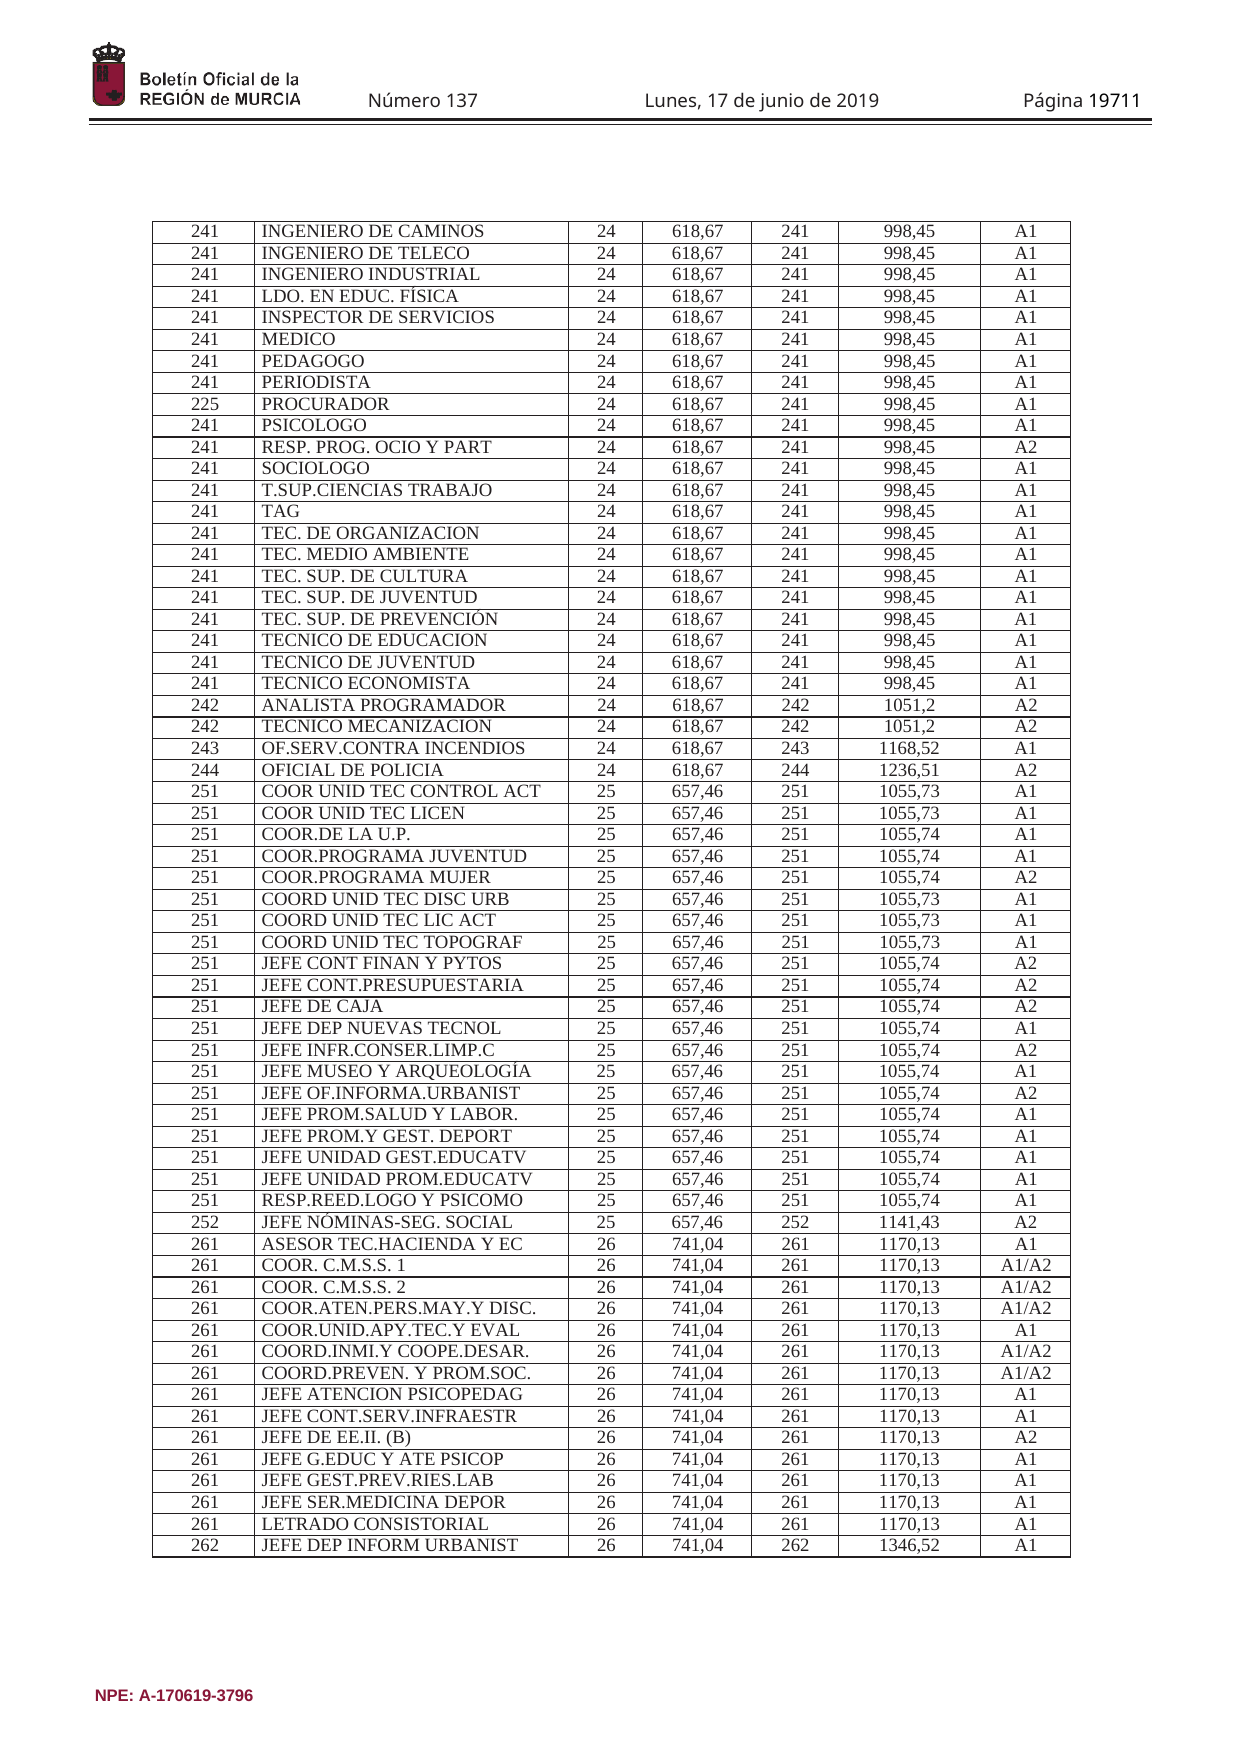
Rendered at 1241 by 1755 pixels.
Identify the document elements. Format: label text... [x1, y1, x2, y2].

table_cell JEFE PROM.Y GEST. DEPORT [255, 1127, 568, 1147]
table_cell 998,45 [839, 244, 980, 264]
table_cell 25 [569, 1084, 642, 1104]
table_cell JEFE OF.INFORMA.URBANIST [255, 1084, 568, 1104]
table_cell A1 [981, 825, 1070, 846]
table_cell ASESOR TEC.HACIENDA Y EC [255, 1234, 568, 1255]
table_cell 241 [153, 330, 254, 350]
table_cell A1 [981, 782, 1070, 802]
table_cell JEFE UNIDAD PROM.EDUCATV [255, 1170, 568, 1190]
table_cell COOR. C.M.S.S. 1 [255, 1256, 568, 1276]
table_cell 241 [752, 481, 838, 501]
table_cell 657,46 [643, 998, 751, 1018]
table_cell 251 [153, 825, 254, 846]
table_cell 998,45 [839, 265, 980, 286]
table_cell A1 [981, 1407, 1070, 1427]
table_cell 741,04 [643, 1342, 751, 1363]
table_cell 618,67 [643, 244, 751, 264]
table_cell 741,04 [643, 1536, 751, 1556]
table_cell OF.SERV.CONTRA INCENDIOS [255, 739, 568, 759]
table_cell 998,45 [839, 287, 980, 307]
table_cell 251 [153, 890, 254, 910]
table_cell 741,04 [643, 1256, 751, 1276]
table_cell A2 [981, 696, 1070, 716]
table_cell 244 [752, 760, 838, 781]
table_cell 261 [153, 1493, 254, 1513]
table_cell COOR.ATEN.PERS.MAY.Y DISC. [255, 1299, 568, 1319]
table_cell 657,46 [643, 933, 751, 953]
table_cell 1168,52 [839, 739, 980, 759]
table_cell 1170,13 [839, 1514, 980, 1535]
table_cell 261 [752, 1428, 838, 1449]
table_cell 241 [752, 244, 838, 264]
table_cell 1055,74 [839, 1041, 980, 1061]
table_cell 998,45 [839, 567, 980, 587]
table_cell 24 [569, 265, 642, 286]
table_cell 998,45 [839, 330, 980, 350]
table_cell 261 [752, 1514, 838, 1535]
table_cell A2 [981, 1213, 1070, 1233]
table_cell PROCURADOR [255, 394, 568, 415]
table_cell 998,45 [839, 631, 980, 652]
table_cell INSPECTOR DE SERVICIOS [255, 308, 568, 329]
table_cell 1055,73 [839, 911, 980, 932]
table_cell 1170,13 [839, 1321, 980, 1341]
table_cell 25 [569, 911, 642, 932]
table_cell 26 [569, 1536, 642, 1556]
table_cell A1 [981, 545, 1070, 566]
table_cell A1 [981, 1321, 1070, 1341]
table_cell 657,46 [643, 804, 751, 824]
table_cell PEDAGOGO [255, 351, 568, 372]
table_cell COORD.INMI.Y COOPE.DESAR. [255, 1342, 568, 1363]
table_cell A1 [981, 1514, 1070, 1535]
table_cell COOR UNID TEC CONTROL ACT [255, 782, 568, 802]
table_cell A1 [981, 1148, 1070, 1169]
table_cell A2 [981, 760, 1070, 781]
table_cell JEFE PROM.SALUD Y LABOR. [255, 1105, 568, 1126]
table_cell JEFE CONT.SERV.INFRAESTR [255, 1407, 568, 1427]
table_cell 241 [153, 674, 254, 695]
table_cell A2 [981, 998, 1070, 1018]
table_cell 618,67 [643, 438, 751, 458]
table_cell 741,04 [643, 1493, 751, 1513]
table_cell 24 [569, 545, 642, 566]
table_cell TECNICO ECONOMISTA [255, 674, 568, 695]
table_header 241 [153, 222, 254, 243]
table_cell 1170,13 [839, 1428, 980, 1449]
table_cell 241 [752, 631, 838, 652]
table_cell 261 [153, 1450, 254, 1470]
table_cell 24 [569, 524, 642, 544]
table_cell COORD UNID TEC LIC ACT [255, 911, 568, 932]
table_cell 26 [569, 1299, 642, 1319]
table_cell JEFE GEST.PREV.RIES.LAB [255, 1471, 568, 1492]
table_cell 25 [569, 1127, 642, 1147]
table_cell 998,45 [839, 438, 980, 458]
table_cell 1055,74 [839, 847, 980, 867]
table_cell 261 [752, 1364, 838, 1384]
table_cell 241 [752, 459, 838, 479]
table_cell A1 [981, 1105, 1070, 1126]
table_cell 241 [153, 545, 254, 566]
table_cell 252 [153, 1213, 254, 1233]
table_cell 251 [153, 847, 254, 867]
table_cell 261 [153, 1342, 254, 1363]
table_cell 251 [752, 782, 838, 802]
table_cell 998,45 [839, 588, 980, 609]
table_cell 26 [569, 1514, 642, 1535]
table_cell 26 [569, 1471, 642, 1492]
table_cell A1 [981, 567, 1070, 587]
table_cell A1 [981, 653, 1070, 673]
table_cell 241 [153, 265, 254, 286]
table_cell 252 [752, 1213, 838, 1233]
table_cell 241 [153, 351, 254, 372]
table_cell 25 [569, 1041, 642, 1061]
table_cell 251 [752, 1041, 838, 1061]
table_cell 1170,13 [839, 1364, 980, 1384]
table_cell A1 [981, 330, 1070, 350]
table_cell 1055,73 [839, 804, 980, 824]
table_cell 251 [752, 1084, 838, 1104]
table_cell A1/A2 [981, 1364, 1070, 1384]
table_cell 1055,73 [839, 933, 980, 953]
table_cell 25 [569, 847, 642, 867]
table_cell 998,45 [839, 524, 980, 544]
table_cell 1055,74 [839, 1127, 980, 1147]
table_cell 26 [569, 1385, 642, 1406]
table_cell JEFE DE CAJA [255, 998, 568, 1018]
table_cell A1 [981, 416, 1070, 436]
table_cell 251 [153, 976, 254, 996]
table_cell 618,67 [643, 502, 751, 522]
table_cell 261 [153, 1256, 254, 1276]
table_cell 657,46 [643, 847, 751, 867]
table_cell JEFE SER.MEDICINA DEPOR [255, 1493, 568, 1513]
table_cell 261 [153, 1407, 254, 1427]
table_cell A2 [981, 438, 1070, 458]
table_cell 261 [752, 1493, 838, 1513]
table_cell 251 [153, 1191, 254, 1212]
table_cell 657,46 [643, 1019, 751, 1039]
table_cell 24 [569, 394, 642, 415]
table_cell TECNICO DE EDUCACION [255, 631, 568, 652]
table_cell 241 [752, 567, 838, 587]
table_cell 24 [569, 287, 642, 307]
table_cell 241 [752, 265, 838, 286]
table_cell 26 [569, 1234, 642, 1255]
table_cell 24 [569, 567, 642, 587]
table_cell 261 [752, 1278, 838, 1298]
table_cell 1170,13 [839, 1342, 980, 1363]
table_cell A2 [981, 954, 1070, 975]
table_cell 251 [752, 1105, 838, 1126]
table_cell A1 [981, 1450, 1070, 1470]
table_cell A1 [981, 351, 1070, 372]
table_cell 26 [569, 1364, 642, 1384]
table_cell 241 [153, 308, 254, 329]
table_cell 262 [153, 1536, 254, 1556]
table_cell 251 [153, 1105, 254, 1126]
table_cell A1 [981, 481, 1070, 501]
table_cell 741,04 [643, 1385, 751, 1406]
table_cell 251 [153, 782, 254, 802]
table_cell 25 [569, 890, 642, 910]
table_cell 251 [153, 1062, 254, 1083]
table_cell 741,04 [643, 1364, 751, 1384]
table_cell 261 [153, 1321, 254, 1341]
table_cell 1346,52 [839, 1536, 980, 1556]
table_cell 241 [752, 524, 838, 544]
table_cell ANALISTA PROGRAMADOR [255, 696, 568, 716]
table_cell 241 [153, 481, 254, 501]
table_cell 741,04 [643, 1321, 751, 1341]
table_cell 998,45 [839, 674, 980, 695]
table_cell TECNICO DE JUVENTUD [255, 653, 568, 673]
table_header 998,45 [839, 222, 980, 243]
table_cell TEC. SUP. DE JUVENTUD [255, 588, 568, 609]
table_cell LDO. EN EDUC. FÍSICA [255, 287, 568, 307]
table_cell 24 [569, 588, 642, 609]
table_cell 261 [153, 1428, 254, 1449]
table_cell 657,46 [643, 1084, 751, 1104]
table_cell A1 [981, 588, 1070, 609]
table_cell 741,04 [643, 1450, 751, 1470]
table_cell 1051,2 [839, 718, 980, 738]
table_cell 251 [153, 1148, 254, 1169]
table_cell 657,46 [643, 1041, 751, 1061]
table_cell 24 [569, 502, 642, 522]
table_cell A1 [981, 610, 1070, 630]
table_cell 261 [752, 1321, 838, 1341]
table_cell 998,45 [839, 610, 980, 630]
table_cell 1055,74 [839, 998, 980, 1018]
table_cell 618,67 [643, 588, 751, 609]
table_cell PERIODISTA [255, 373, 568, 393]
table_cell 618,67 [643, 351, 751, 372]
table_cell 241 [752, 287, 838, 307]
table_cell 241 [153, 631, 254, 652]
table_cell 26 [569, 1278, 642, 1298]
table_cell 618,67 [643, 739, 751, 759]
table_cell 251 [752, 1127, 838, 1147]
table_cell A1 [981, 287, 1070, 307]
table_cell 657,46 [643, 911, 751, 932]
table_cell A1 [981, 890, 1070, 910]
table_cell 24 [569, 351, 642, 372]
table_cell A1/A2 [981, 1278, 1070, 1298]
table_cell 1170,13 [839, 1450, 980, 1470]
table_cell 618,67 [643, 567, 751, 587]
table_cell 261 [153, 1234, 254, 1255]
table_cell 1055,74 [839, 825, 980, 846]
table_cell 251 [153, 911, 254, 932]
table_cell 251 [153, 868, 254, 889]
table_cell 998,45 [839, 481, 980, 501]
table_cell 243 [153, 739, 254, 759]
table_cell 24 [569, 416, 642, 436]
table_cell RESP.REED.LOGO Y PSICOMO [255, 1191, 568, 1212]
table_cell 618,67 [643, 308, 751, 329]
table_cell 251 [752, 998, 838, 1018]
table_cell 241 [752, 308, 838, 329]
table_cell 618,67 [643, 416, 751, 436]
table_cell A1 [981, 847, 1070, 867]
table_cell 241 [752, 502, 838, 522]
table_cell 618,67 [643, 373, 751, 393]
table_cell RESP. PROG. OCIO Y PART [255, 438, 568, 458]
table_cell 657,46 [643, 1062, 751, 1083]
table_cell JEFE DE EE.II. (B) [255, 1428, 568, 1449]
table_cell 242 [752, 696, 838, 716]
table_cell 741,04 [643, 1407, 751, 1427]
table_cell 241 [153, 244, 254, 264]
table_cell A2 [981, 1041, 1070, 1061]
table_cell 262 [752, 1536, 838, 1556]
table_cell 241 [153, 524, 254, 544]
table_cell COOR.DE LA U.P. [255, 825, 568, 846]
table_cell A1 [981, 933, 1070, 953]
table_cell JEFE NÓMINAS-SEG. SOCIAL [255, 1213, 568, 1233]
table_cell A1 [981, 1536, 1070, 1556]
table_cell 244 [153, 760, 254, 781]
table_cell 741,04 [643, 1278, 751, 1298]
table_header 618,67 [643, 222, 751, 243]
table_cell 741,04 [643, 1299, 751, 1319]
table_cell 251 [752, 1148, 838, 1169]
table_cell A2 [981, 1084, 1070, 1104]
table_cell 251 [153, 933, 254, 953]
table_cell A1 [981, 1127, 1070, 1147]
table_cell 657,46 [643, 1148, 751, 1169]
table_cell 657,46 [643, 1170, 751, 1190]
table_cell 261 [153, 1364, 254, 1384]
table_cell 241 [752, 351, 838, 372]
table_cell 618,67 [643, 610, 751, 630]
table_cell 618,67 [643, 760, 751, 781]
table_cell 998,45 [839, 394, 980, 415]
table_cell 261 [752, 1299, 838, 1319]
table_cell 998,45 [839, 653, 980, 673]
table_cell A1 [981, 1019, 1070, 1039]
table_cell 242 [153, 696, 254, 716]
table_header 24 [569, 222, 642, 243]
table_cell JEFE UNIDAD GEST.EDUCATV [255, 1148, 568, 1169]
table_cell 261 [153, 1278, 254, 1298]
table_cell 25 [569, 1148, 642, 1169]
table_cell 1055,73 [839, 782, 980, 802]
table_cell 24 [569, 373, 642, 393]
table_cell 657,46 [643, 782, 751, 802]
table_cell COORD.PREVEN. Y PROM.SOC. [255, 1364, 568, 1384]
table_cell 241 [752, 610, 838, 630]
table_cell 1055,74 [839, 1170, 980, 1190]
table_cell A1 [981, 674, 1070, 695]
table_cell JEFE G.EDUC Y ATE PSICOP [255, 1450, 568, 1470]
table_cell 24 [569, 739, 642, 759]
table_cell A1 [981, 265, 1070, 286]
table_cell MEDICO [255, 330, 568, 350]
table_cell 657,46 [643, 1191, 751, 1212]
table_cell 241 [752, 545, 838, 566]
table_cell 618,67 [643, 287, 751, 307]
table_cell 25 [569, 976, 642, 996]
table_cell COOR UNID TEC LICEN [255, 804, 568, 824]
table_cell 26 [569, 1493, 642, 1513]
table_cell 241 [153, 287, 254, 307]
table_cell A1 [981, 1385, 1070, 1406]
table_cell 618,67 [643, 653, 751, 673]
table_cell 26 [569, 1256, 642, 1276]
table_cell 25 [569, 998, 642, 1018]
table_cell 1055,74 [839, 954, 980, 975]
table_cell 998,45 [839, 351, 980, 372]
table_cell A1 [981, 373, 1070, 393]
table_cell 251 [752, 847, 838, 867]
table_cell 657,46 [643, 1105, 751, 1126]
table_cell 261 [752, 1234, 838, 1255]
table_cell 251 [752, 1170, 838, 1190]
table_cell A2 [981, 1428, 1070, 1449]
table_cell 251 [153, 1127, 254, 1147]
table_cell OFICIAL DE POLICIA [255, 760, 568, 781]
table_cell 251 [752, 976, 838, 996]
table_cell A1 [981, 1471, 1070, 1492]
table_cell TEC. DE ORGANIZACION [255, 524, 568, 544]
table_cell 1055,74 [839, 1084, 980, 1104]
table_cell 241 [153, 567, 254, 587]
table_cell 618,67 [643, 674, 751, 695]
table_cell PSICOLOGO [255, 416, 568, 436]
table_cell 25 [569, 804, 642, 824]
table_cell 251 [752, 804, 838, 824]
table_cell 24 [569, 459, 642, 479]
table_cell 251 [153, 998, 254, 1018]
table_cell 24 [569, 674, 642, 695]
table_cell 251 [153, 804, 254, 824]
table_cell 618,67 [643, 524, 751, 544]
table_cell 741,04 [643, 1234, 751, 1255]
table_cell INGENIERO INDUSTRIAL [255, 265, 568, 286]
table_cell A1 [981, 394, 1070, 415]
table_cell 26 [569, 1407, 642, 1427]
table_cell 1051,2 [839, 696, 980, 716]
table_cell 241 [153, 438, 254, 458]
table_cell 26 [569, 1450, 642, 1470]
table_cell 618,67 [643, 394, 751, 415]
table_cell 26 [569, 1428, 642, 1449]
table_cell 261 [752, 1385, 838, 1406]
table_cell A1 [981, 1493, 1070, 1513]
table_cell 657,46 [643, 825, 751, 846]
table_cell A1 [981, 1234, 1070, 1255]
table_cell 26 [569, 1321, 642, 1341]
table_cell 657,46 [643, 1213, 751, 1233]
table_cell A2 [981, 868, 1070, 889]
table_cell 251 [153, 1019, 254, 1039]
table_cell 24 [569, 610, 642, 630]
table_cell 618,67 [643, 265, 751, 286]
table_cell 25 [569, 1019, 642, 1039]
table_cell 657,46 [643, 868, 751, 889]
table_cell 241 [153, 459, 254, 479]
table_cell 251 [752, 1191, 838, 1212]
table_cell TAG [255, 502, 568, 522]
table_cell 25 [569, 825, 642, 846]
table_cell 243 [752, 739, 838, 759]
table_cell A1 [981, 1062, 1070, 1083]
table_cell 1170,13 [839, 1256, 980, 1276]
table_cell 1170,13 [839, 1493, 980, 1513]
table_cell 24 [569, 653, 642, 673]
table_cell TEC. SUP. DE PREVENCIÓN [255, 610, 568, 630]
table_cell JEFE DEP INFORM URBANIST [255, 1536, 568, 1556]
table_cell 618,67 [643, 696, 751, 716]
table_cell A1 [981, 459, 1070, 479]
table_cell 242 [752, 718, 838, 738]
table_cell 657,46 [643, 890, 751, 910]
table_cell 251 [752, 1062, 838, 1083]
table_cell COOR. C.M.S.S. 2 [255, 1278, 568, 1298]
table_cell COOR.PROGRAMA MUJER [255, 868, 568, 889]
table_cell 657,46 [643, 976, 751, 996]
table_cell 261 [752, 1471, 838, 1492]
table_cell A1 [981, 631, 1070, 652]
table_cell 1170,13 [839, 1299, 980, 1319]
table_cell COORD UNID TEC DISC URB [255, 890, 568, 910]
table_cell A1 [981, 911, 1070, 932]
table_cell SOCIOLOGO [255, 459, 568, 479]
table_cell A1 [981, 524, 1070, 544]
table_cell 618,67 [643, 631, 751, 652]
table_cell 241 [752, 674, 838, 695]
table_cell JEFE DEP NUEVAS TECNOL [255, 1019, 568, 1039]
table_cell 261 [153, 1385, 254, 1406]
table_cell JEFE MUSEO Y ARQUEOLOGÍA [255, 1062, 568, 1083]
table_cell 1170,13 [839, 1278, 980, 1298]
table_cell 741,04 [643, 1471, 751, 1492]
table_cell 24 [569, 631, 642, 652]
table_cell T.SUP.CIENCIAS TRABAJO [255, 481, 568, 501]
table_cell TECNICO MECANIZACION [255, 718, 568, 738]
table_cell 261 [153, 1471, 254, 1492]
table_cell 1170,13 [839, 1234, 980, 1255]
table_cell 1055,74 [839, 1062, 980, 1083]
table_cell 251 [752, 954, 838, 975]
table_cell 261 [752, 1256, 838, 1276]
table_cell 251 [752, 1019, 838, 1039]
table_cell 998,45 [839, 373, 980, 393]
table_cell 25 [569, 1105, 642, 1126]
table_cell 24 [569, 760, 642, 781]
table_cell 1055,74 [839, 1019, 980, 1039]
table_cell 1055,74 [839, 1105, 980, 1126]
table_cell A1 [981, 1191, 1070, 1212]
table_cell 1055,74 [839, 1191, 980, 1212]
table_cell 618,67 [643, 330, 751, 350]
table_cell COORD UNID TEC TOPOGRAF [255, 933, 568, 953]
table_cell 24 [569, 308, 642, 329]
table_cell 251 [153, 1084, 254, 1104]
table_cell 25 [569, 1213, 642, 1233]
table_cell 241 [752, 373, 838, 393]
table_cell 1236,51 [839, 760, 980, 781]
table_cell 1141,43 [839, 1213, 980, 1233]
table_cell A1/A2 [981, 1299, 1070, 1319]
table_cell A1 [981, 739, 1070, 759]
table_cell A1 [981, 1170, 1070, 1190]
table_cell 251 [752, 933, 838, 953]
table_cell 618,67 [643, 459, 751, 479]
table_cell 24 [569, 481, 642, 501]
table_cell 618,67 [643, 481, 751, 501]
table_cell 251 [153, 954, 254, 975]
table_cell 241 [153, 610, 254, 630]
table_cell 998,45 [839, 416, 980, 436]
table_cell 241 [752, 394, 838, 415]
table_cell 241 [153, 373, 254, 393]
table_cell INGENIERO DE TELECO [255, 244, 568, 264]
table_cell 998,45 [839, 308, 980, 329]
table_cell 24 [569, 244, 642, 264]
table_header 241 [752, 222, 838, 243]
table_cell 241 [752, 330, 838, 350]
table_cell 657,46 [643, 1127, 751, 1147]
table_cell A1/A2 [981, 1342, 1070, 1363]
table_cell LETRADO CONSISTORIAL [255, 1514, 568, 1535]
table_cell 25 [569, 1062, 642, 1083]
table_cell 241 [752, 588, 838, 609]
table_cell 1055,74 [839, 868, 980, 889]
table_cell COOR.UNID.APY.TEC.Y EVAL [255, 1321, 568, 1341]
table_cell 261 [752, 1342, 838, 1363]
table_header INGENIERO DE CAMINOS [255, 222, 568, 243]
table_cell COOR.PROGRAMA JUVENTUD [255, 847, 568, 867]
table_cell A1 [981, 244, 1070, 264]
table_cell 225 [153, 394, 254, 415]
table_cell 1055,74 [839, 976, 980, 996]
table_cell 241 [153, 502, 254, 522]
table_cell 1055,74 [839, 1148, 980, 1169]
table_cell 241 [153, 653, 254, 673]
table_cell 251 [752, 825, 838, 846]
table_cell 24 [569, 696, 642, 716]
table_cell 241 [752, 416, 838, 436]
table_cell 24 [569, 718, 642, 738]
table_cell 618,67 [643, 545, 751, 566]
table_cell 241 [752, 653, 838, 673]
table_cell 261 [153, 1299, 254, 1319]
table_cell A2 [981, 976, 1070, 996]
table_cell A1 [981, 804, 1070, 824]
table_cell TEC. MEDIO AMBIENTE [255, 545, 568, 566]
table_cell 261 [153, 1514, 254, 1535]
table_cell A1/A2 [981, 1256, 1070, 1276]
table_cell 741,04 [643, 1514, 751, 1535]
table_cell 24 [569, 438, 642, 458]
table_cell A1 [981, 502, 1070, 522]
table_cell 241 [153, 416, 254, 436]
table_cell 1170,13 [839, 1471, 980, 1492]
table_cell 251 [752, 911, 838, 932]
table_cell 261 [752, 1450, 838, 1470]
table_cell JEFE INFR.CONSER.LIMP.C [255, 1041, 568, 1061]
table_cell 998,45 [839, 459, 980, 479]
table_cell JEFE CONT FINAN Y PYTOS [255, 954, 568, 975]
table_cell 242 [153, 718, 254, 738]
table_cell 998,45 [839, 545, 980, 566]
table_cell 1170,13 [839, 1385, 980, 1406]
table_cell 25 [569, 782, 642, 802]
table_cell 251 [153, 1170, 254, 1190]
table_cell 24 [569, 330, 642, 350]
table_cell 241 [153, 588, 254, 609]
table_cell 1170,13 [839, 1407, 980, 1427]
table_cell 1055,73 [839, 890, 980, 910]
table_cell A2 [981, 718, 1070, 738]
table_cell 261 [752, 1407, 838, 1427]
table_cell JEFE CONT.PRESUPUESTARIA [255, 976, 568, 996]
table_cell 25 [569, 868, 642, 889]
table_cell 657,46 [643, 954, 751, 975]
table_cell A1 [981, 308, 1070, 329]
table_cell 25 [569, 1170, 642, 1190]
table_cell 25 [569, 1191, 642, 1212]
table_cell 25 [569, 954, 642, 975]
table_cell 25 [569, 933, 642, 953]
table_cell 618,67 [643, 718, 751, 738]
table_cell 998,45 [839, 502, 980, 522]
table_cell 26 [569, 1342, 642, 1363]
table_cell 241 [752, 438, 838, 458]
table_header A1 [981, 222, 1070, 243]
table_cell 251 [153, 1041, 254, 1061]
table_cell TEC. SUP. DE CULTURA [255, 567, 568, 587]
table_cell 251 [752, 868, 838, 889]
table_cell 251 [752, 890, 838, 910]
table_cell JEFE ATENCION PSICOPEDAG [255, 1385, 568, 1406]
table_cell 741,04 [643, 1428, 751, 1449]
